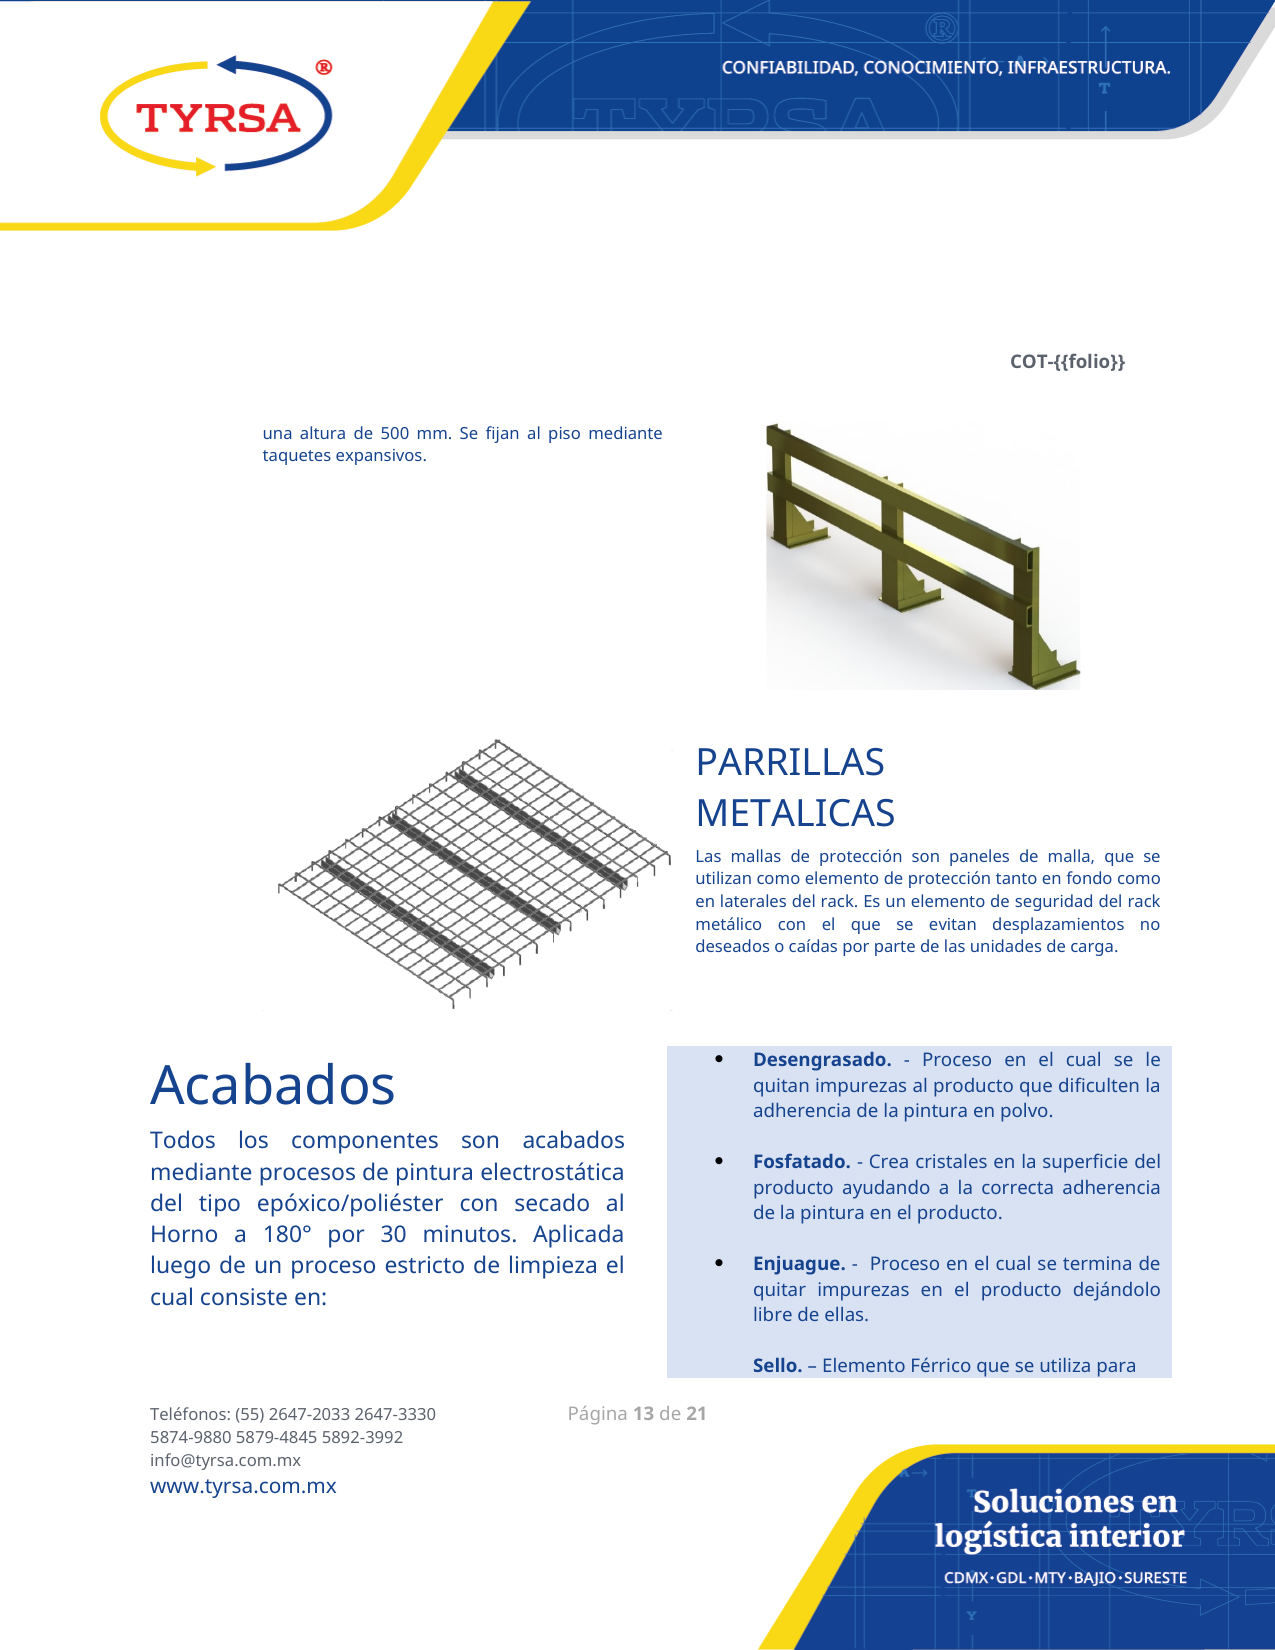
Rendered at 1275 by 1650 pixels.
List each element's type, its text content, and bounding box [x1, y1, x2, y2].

table_cell Desengrasado. - Proceso en el cual se le quitan impurezas al producto que dificulten la adherencia de la pintura en polvo. Fosfatado. - Crea cristales en la superficie del producto ayudando a la correcta adherencia de la pintura en el producto. Enjuague. - Proceso en el cual se termina de quitar impurezas en el producto dejándolo libre de ellas. Sello. – Elemento Férrico que se utiliza para [667, 1046, 1172, 1378]
table_cell una altura de 500 mm. Se fijan al piso mediante taquetes expansivos. [139, 421, 674, 735]
table_header [674, 420, 1172, 735]
table_cell PARRILLAS METALICAS [684, 735, 1172, 843]
table_cell [636, 1046, 667, 1378]
table_cell Acabados Todos los componentes son acabados mediante procesos de pintura electrostática del tipo epóxico/poliéster con secado al Horno a 180° por 30 minutos. Aplicada luego de un proceso estricto de limpieza el cual consiste en: [139, 1046, 636, 1378]
table_cell [139, 735, 684, 1046]
table_cell Las mallas de protección son paneles de malla, que se utilizan como elemento de protección tanto en fondo como en laterales del rack. Es un elemento de seguridad del rack metálico con el que se evitan desplazamientos no deseados o caídas por parte de las unidades de carga. [684, 844, 1172, 1046]
